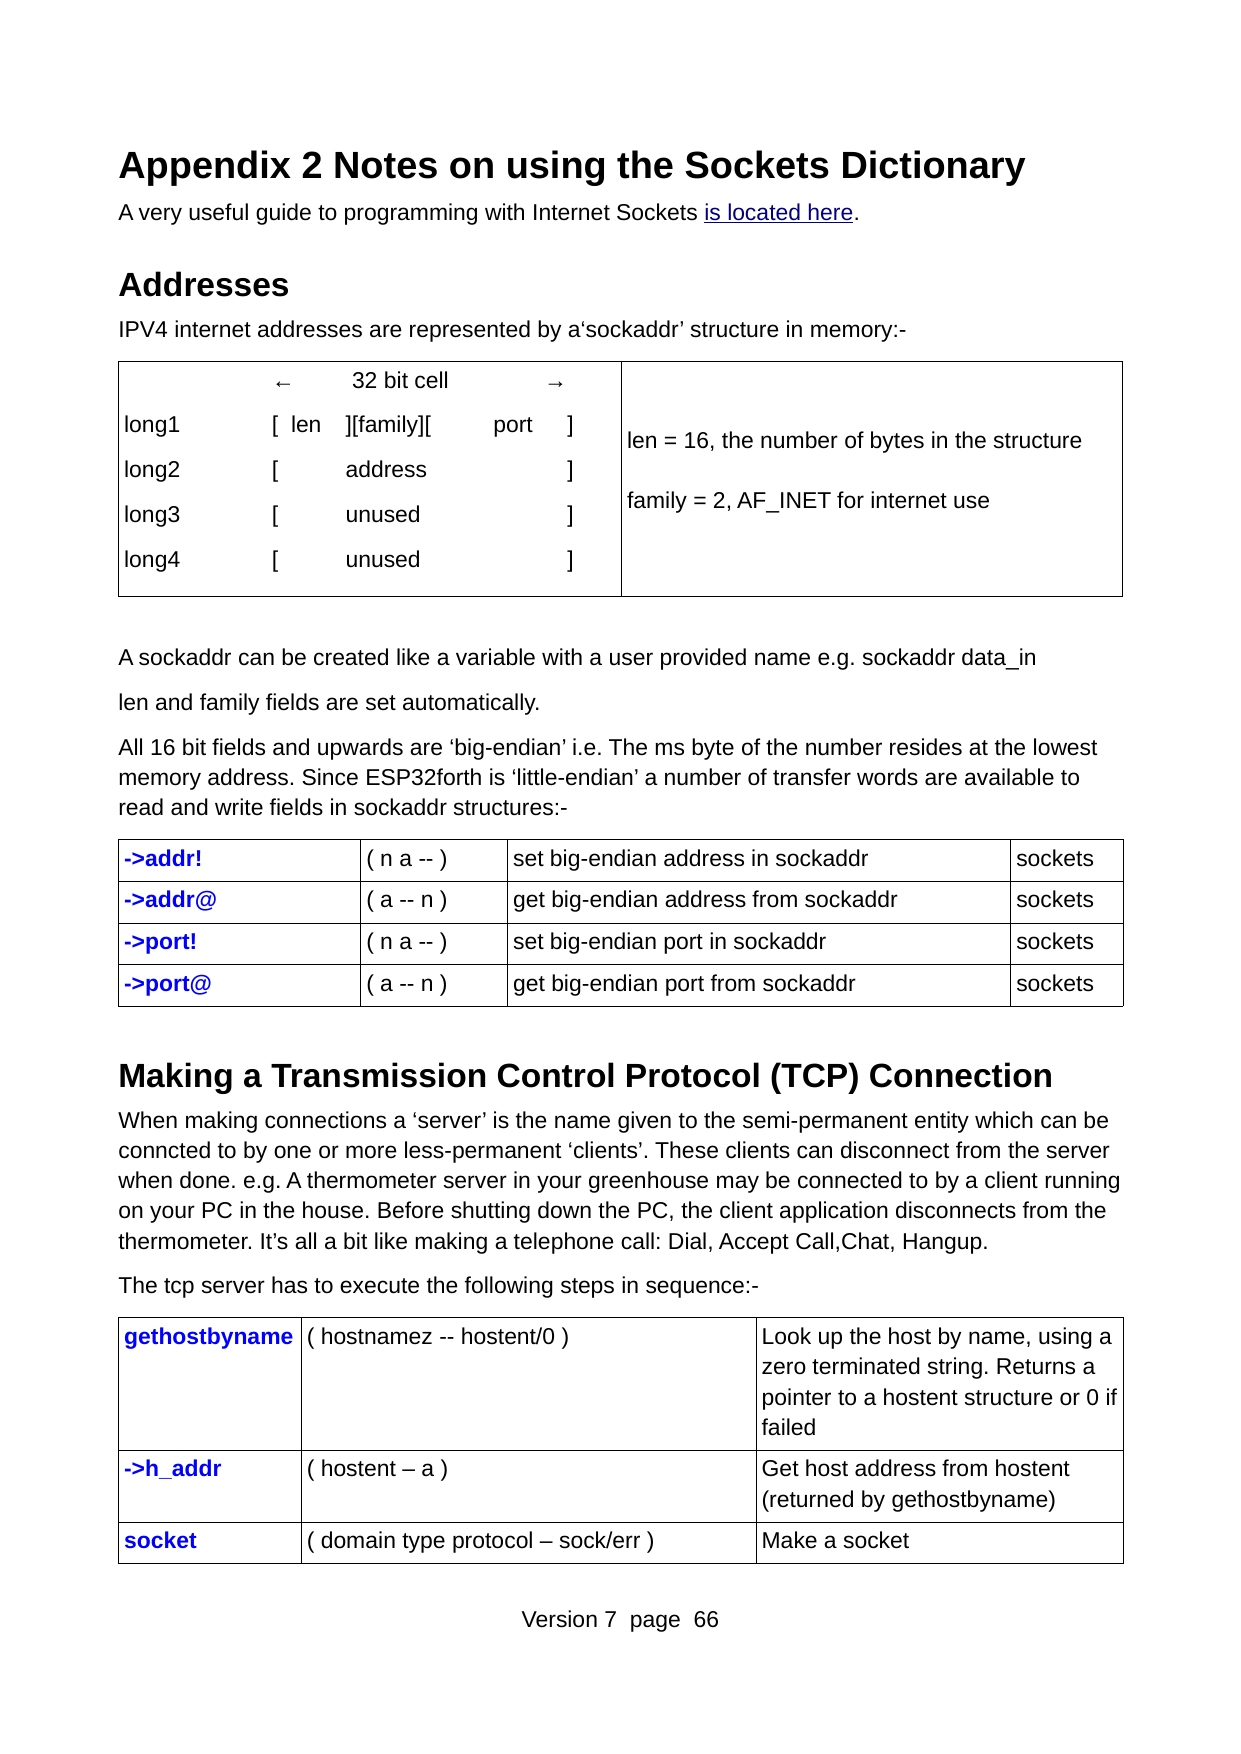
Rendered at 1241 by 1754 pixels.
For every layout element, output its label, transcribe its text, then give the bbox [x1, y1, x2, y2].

table_header sockets [1011, 840, 1123, 881]
table_cell ( domain type protocol – sock/err ) [302, 1523, 756, 1563]
table_cell ->h_addr [119, 1451, 301, 1522]
table_cell sockets [1011, 924, 1123, 964]
table_header ( n a -- ) [361, 840, 507, 881]
subtitle Making a Transmission Control Protocol (TCP) Connection [118, 1056, 1122, 1094]
table_cell sockets [1011, 882, 1123, 922]
table_cell socket [119, 1523, 301, 1563]
table_cell ->port! [119, 924, 360, 964]
table_cell Get host address from hostent (returned by gethostbyname) [757, 1451, 1123, 1522]
text All 16 bit fields and upwards are ‘big-endian’ i.e. The ms byte of the number resides at the lowest memory address. Since ESP32forth is ‘little-endian’ a number of transfer words are available to read and write fields in sockaddr structures:- [118, 734, 1122, 820]
table_cell sockets [1011, 965, 1123, 1006]
table_cell ->port@ [119, 965, 360, 1006]
text When making connections a ‘server’ is the name given to the semi-permanent entity which can be conncted to by one or more less-permanent ‘clients’. These clients can disconnect from the server when done. e.g. A thermometer server in your greenhouse may be connected to by a client running on your PC in the house. Before shutting down the PC, the client application disconnects from the thermometer. It’s all a bit like making a telephone call: Dial, Accept Call,Chat, Hangup. [118, 1107, 1122, 1254]
subtitle Addresses [118, 265, 1122, 303]
table_cell ->addr@ [119, 882, 360, 922]
table_header ( hostnamez -- hostent/0 ) [302, 1318, 756, 1449]
table_cell ( hostent – a ) [302, 1451, 756, 1522]
text IPV4 internet addresses are represented by a‘sockaddr’ structure in memory:- [118, 316, 1122, 342]
table_header Look up the host by name, using a zero terminated string. Returns a pointer to a hostent structure or 0 if failed [757, 1318, 1123, 1449]
table_cell ( n a -- ) [361, 924, 507, 964]
table_header len = 16, the number of bytes in the structure family = 2, AF_INET for internet use [622, 362, 1122, 596]
table_cell get big-endian port from sockaddr [508, 965, 1010, 1006]
table_cell set big-endian port in sockaddr [508, 924, 1010, 964]
table_header ← 32 bit cell → long1 [ len ][family][ port ] long2 [ address ] long3 [ unused ] long4 [ unused ] [119, 362, 621, 596]
text The tcp server has to execute the following steps in sequence:- [118, 1272, 1122, 1299]
table_header gethostbyname [119, 1318, 301, 1449]
table_cell ( a -- n ) [361, 965, 507, 1006]
text A sockaddr can be created like a variable with a user provided name e.g. sockaddr data_in [118, 644, 1122, 670]
text len and family fields are set automatically. [118, 689, 1122, 715]
table_cell Make a socket [757, 1523, 1123, 1563]
table_header ->addr! [119, 840, 360, 881]
subtitle Appendix 2 Notes on using the Sockets Dictionary [118, 143, 1122, 187]
table_header set big-endian address in sockaddr [508, 840, 1010, 881]
table_cell get big-endian address from sockaddr [508, 882, 1010, 922]
text A very useful guide to programming with Internet Sockets is located here. [118, 199, 1122, 226]
table_cell ( a -- n ) [361, 882, 507, 922]
